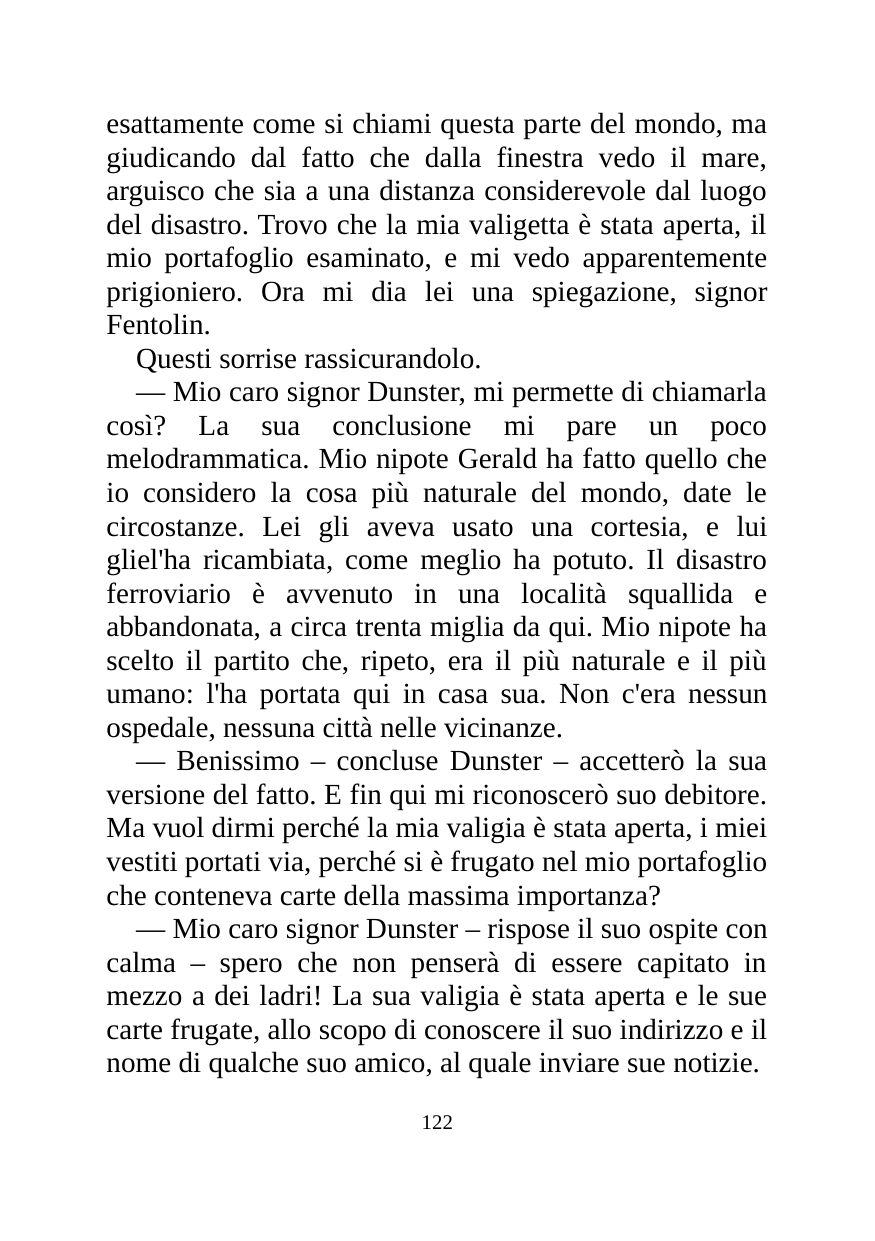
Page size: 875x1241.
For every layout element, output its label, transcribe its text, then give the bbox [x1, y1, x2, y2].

text — Mio caro signor Dunster, mi permette di chiamarla così? La sua conclusione mi pare un poco melodrammatica. Mio nipote Gerald ha fatto quello che io considero la cosa più naturale del mondo, date le circostanze. Lei gli aveva usato una cortesia, e lui gliel'ha ricambiata, come meglio ha potuto. Il disastro ferroviario è avvenuto in una località squallida e abbandonata, a circa trenta miglia da qui. Mio nipote ha scelto il partito che, ripeto, era il più naturale e il più umano: l'ha portata qui in casa sua. Non c'era nessun ospedale, nessuna città nelle vicinanze. [106, 374, 768, 743]
text — Benissimo – concluse Dunster – accetterò la sua versione del fatto. E fin qui mi riconoscerò suo debitore. Ma vuol dirmi perché la mia valigia è stata aperta, i miei vestiti portati via, perché si è frugato nel mio portafoglio che conteneva carte della massima importanza? [106, 743, 768, 911]
text — Mio caro signor Dunster – rispose il suo ospite con calma – spero che non penserà di essere capitato in mezzo a dei ladri! La sua valigia è stata aperta e le sue carte frugate, allo scopo di conoscere il suo indirizzo e il nome di qualche suo amico, al quale inviare sue notizie. [106, 911, 768, 1079]
text Questi sorrise rassicurandolo. [106, 341, 768, 374]
text esattamente come si chiami questa parte del mondo, ma giudicando dal fatto che dalla finestra vedo il mare, arguisco che sia a una distanza considerevole dal luogo del disastro. Trovo che la mia valigetta è stata aperta, il mio portafoglio esaminato, e mi vedo apparentemente prigioniero. Ora mi dia lei una spiegazione, signor Fentolin. [106, 106, 768, 341]
